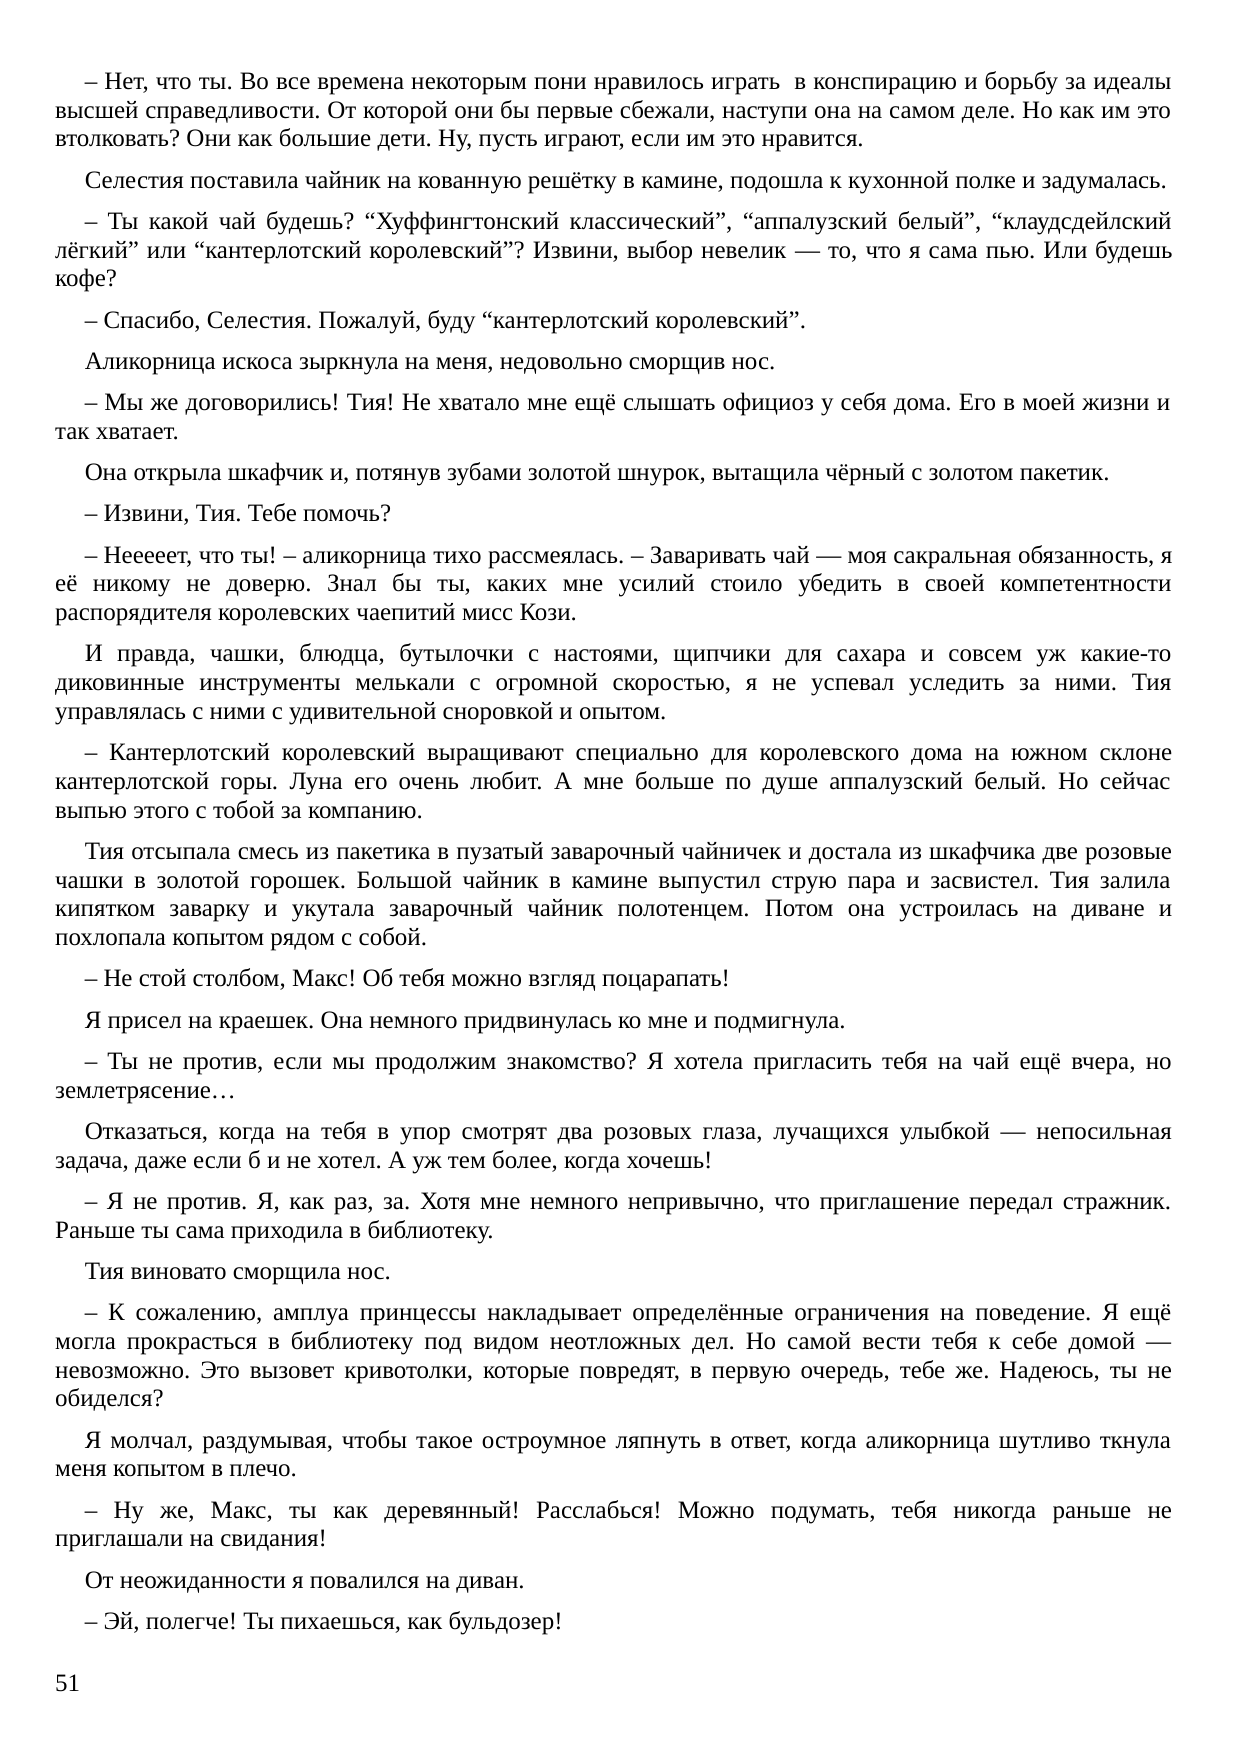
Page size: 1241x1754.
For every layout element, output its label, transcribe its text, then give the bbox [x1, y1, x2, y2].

text – Ты не против, если мы продолжим знакомство? Я хотела пригласить тебя на чай ещё вчера, но землетрясение… [55, 1046, 1173, 1103]
text – Я не против. Я, как раз, за. Хотя мне немного непривычно, что приглашение передал стражник. Раньше ты сама приходила в библиотеку. [55, 1186, 1173, 1243]
text – Ну же, Макс, ты как деревянный! Расслабься! Можно подумать, тебя никогда раньше не приглашали на свидания! [55, 1495, 1173, 1552]
text – К сожалению, амплуа принцессы накладывает определённые ограничения на поведение. Я ещё могла прокрасться в библиотеку под видом неотложных дел. Но самой вести тебя к себе домой — невозможно. Это вызовет кривотолки, которые повредят, в первую очередь, тебе же. Надеюсь, ты не обиделся? [55, 1297, 1173, 1412]
text Тия отсыпала смесь из пакетика в пузатый заварочный чайничек и достала из шкафчика две розовые чашки в золотой горошек. Большой чайник в камине выпустил струю пара и засвистел. Тия залила кипятком заварку и укутала заварочный чайник полотенцем. Потом она устроилась на диване и похлопала копытом рядом с собой. [55, 836, 1173, 951]
text – Ты какой чай будешь? “Хуффингтонский классический”, “аппалузский белый”, “клаудсдейлский лёгкий” или “кантерлотский королевский”? Извини, выбор невелик — то, что я сама пью. Или будешь кофе? [55, 206, 1173, 292]
text Я присел на краешек. Она немного придвинулась ко мне и подмигнула. [55, 1005, 1173, 1033]
text Селестия поставила чайник на кованную решётку в камине, подошла к кухонной полке и задумалась. [55, 165, 1173, 193]
text – Спасибо, Селестия. Пожалуй, буду “кантерлотский королевский”. [55, 305, 1173, 333]
text – Нееееет, что ты! – аликорница тихо рассмеялась. – Заваривать чай — моя сакральная обязанность, я её никому не доверю. Знал бы ты, каких мне усилий стоило убедить в своей компетентности распорядителя королевских чаепитий мисс Кози. [55, 540, 1173, 626]
text И правда, чашки, блюдца, бутылочки с настоями, щипчики для сахара и совсем уж какие-то диковинные инструменты мелькали с огромной скоростью, я не успевал уследить за ними. Тия управлялась с ними с удивительной сноровкой и опытом. [55, 638, 1173, 725]
text – Кантерлотский королевский выращивают специально для королевского дома на южном склоне кантерлотской горы. Луна его очень любит. А мне больше по душе аппалузский белый. Но сейчас выпью этого с тобой за компанию. [55, 737, 1173, 823]
text – Извини, Тия. Тебе помочь? [55, 498, 1173, 527]
text – Эй, полегче! Ты пихаешься, как бульдозер! [55, 1606, 1173, 1635]
text Она открыла шкафчик и, потянув зубами золотой шнурок, вытащила чёрный с золотом пакетик. [55, 457, 1173, 486]
text Тия виновато сморщила нос. [55, 1256, 1173, 1285]
text От неожиданности я повалился на диван. [55, 1565, 1173, 1593]
text – Не стой столбом, Макс! Об тебя можно взгляд поцарапать! [55, 963, 1173, 992]
text Я молчал, раздумывая, чтобы такое остроумное ляпнуть в ответ, когда аликорница шутливо ткнула меня копытом в плечо. [55, 1425, 1173, 1482]
text – Нет, что ты. Во все времена некоторым пони нравилось играть в конспирацию и борьбу за идеалы высшей справедливости. От которой они бы первые сбежали, наступи она на самом деле. Но как им это втолковать? Они как большие дети. Ну, пусть играют, если им это нравится. [55, 66, 1173, 152]
text Аликорница искоса зыркнула на меня, недовольно сморщив нос. [55, 346, 1173, 375]
text – Мы же договорились! Тия! Не хватало мне ещё слышать официоз у себя дома. Его в моей жизни и так хватает. [55, 387, 1173, 445]
text Отказаться, когда на тебя в упор смотрят два розовых глаза, лучащихся улыбкой — непосильная задача, даже если б и не хотел. А уж тем более, когда хочешь! [55, 1116, 1173, 1173]
